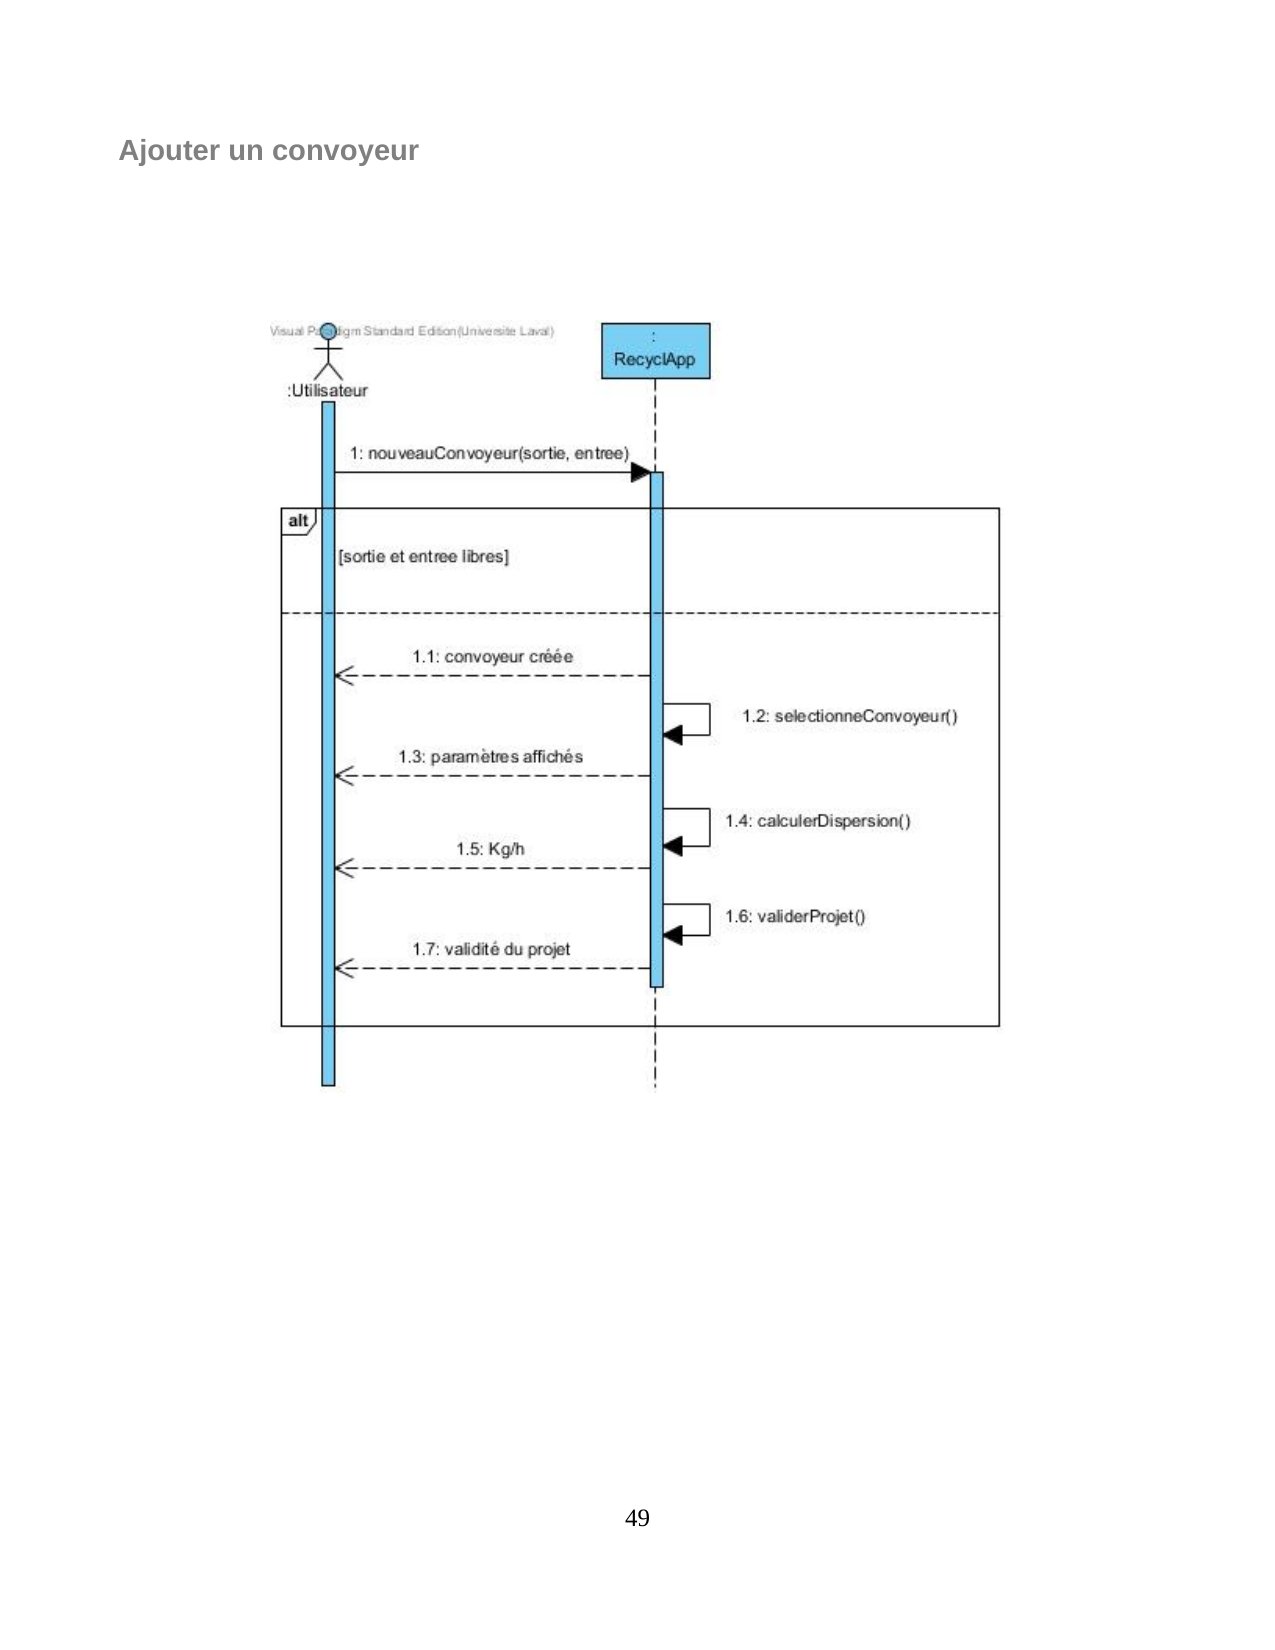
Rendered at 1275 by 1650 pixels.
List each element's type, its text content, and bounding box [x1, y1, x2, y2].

picture [270, 320, 1005, 1093]
subtitle Ajouter un convoyeur [118, 133, 1157, 166]
